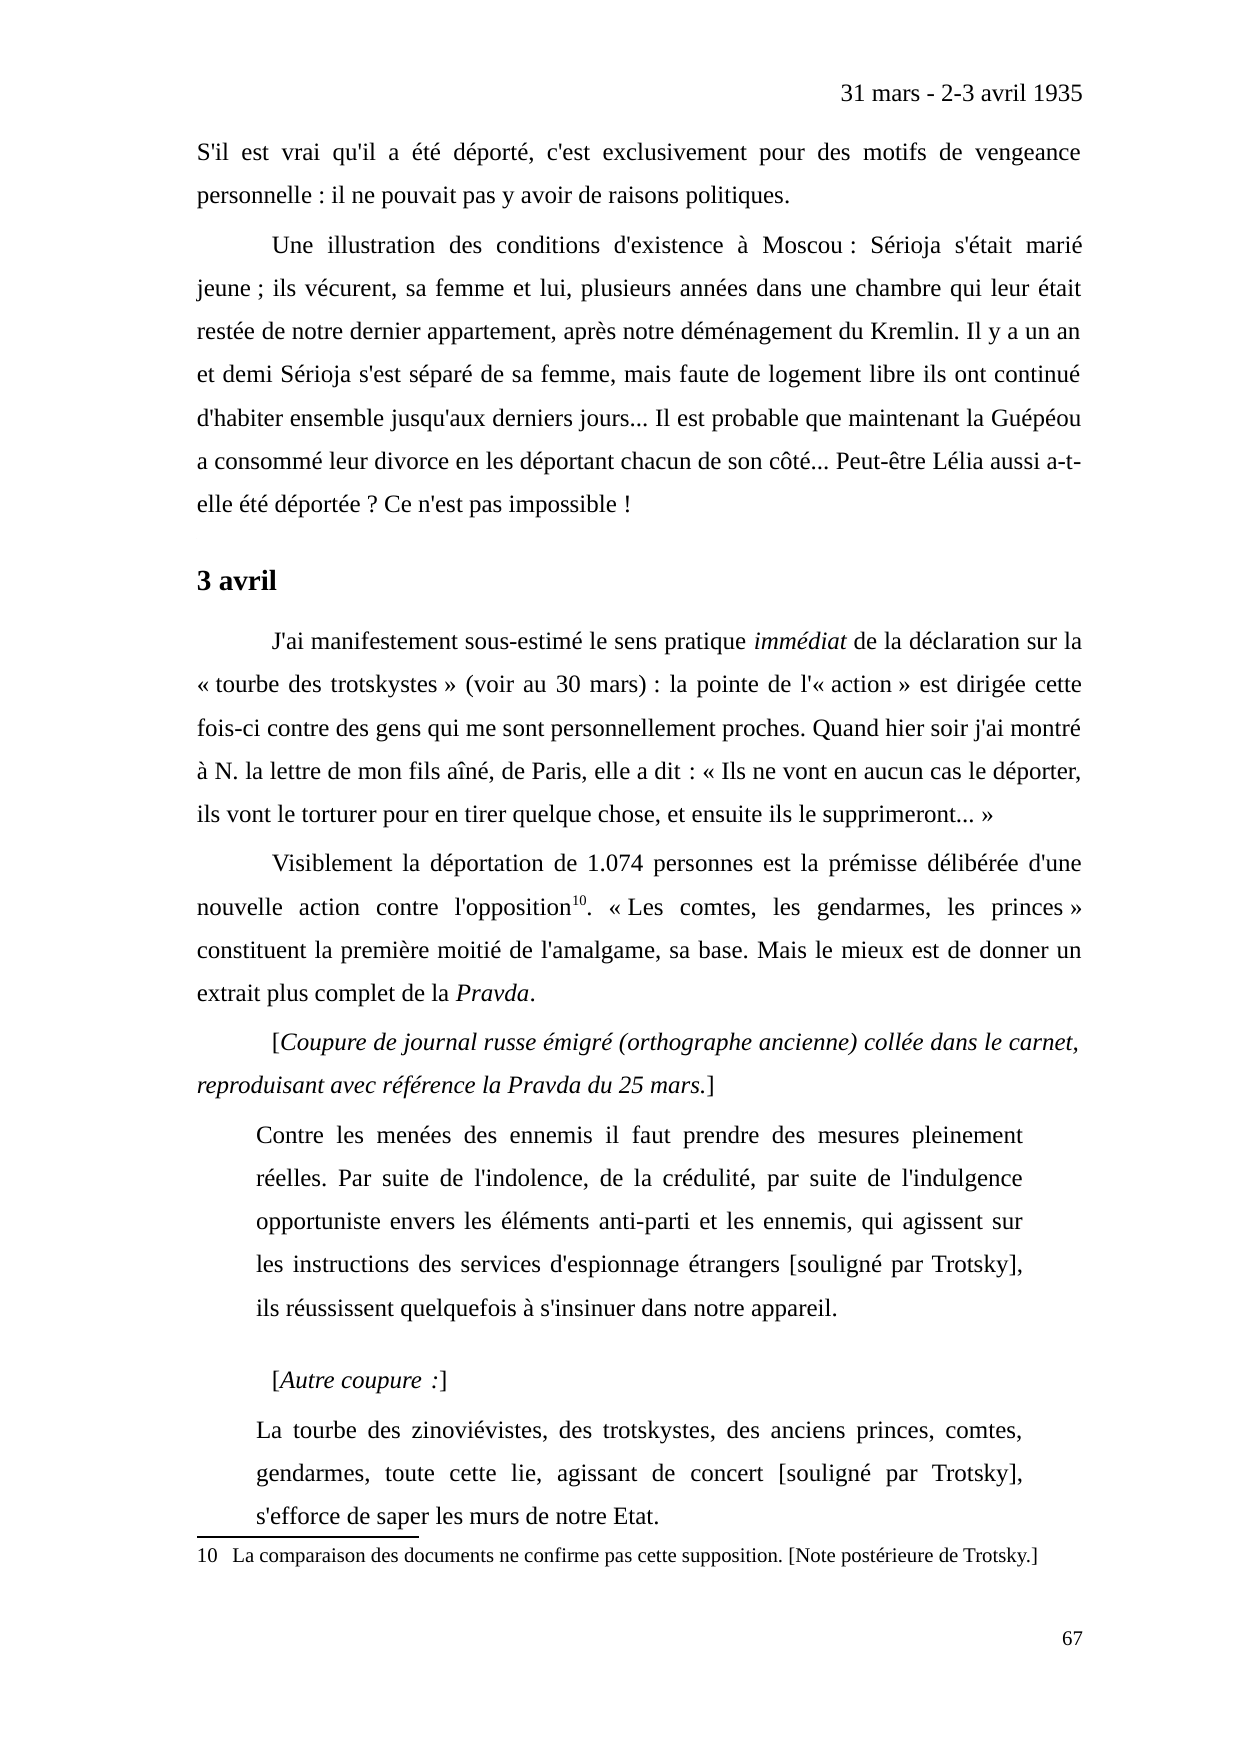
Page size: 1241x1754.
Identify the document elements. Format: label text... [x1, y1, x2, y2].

text [Coupure de journal russe émigré (orthographe ancienne) collée dans le carnet, reproduisant avec référence la Pravda du 25 mars.] [197, 1027, 1082, 1099]
text Contre les menées des ennemis il faut prendre des mesures pleinement réelles. Par suite de l'indolence, de la crédulité, par suite de l'indulgence opportuniste envers les éléments anti-parti et les ennemis, qui agissent sur les instructions des services d'espionnage étrangers [souligné par Trotsky], ils réussissent quelquefois à s'insinuer dans notre appareil. [256, 1120, 1023, 1321]
subtitle 3 avril [197, 563, 1082, 597]
text La comparaison des documents ne confirme pas cette supposition. [Note postérieure de Trotsky.] [197, 1543, 1082, 1567]
text Une illustration des conditions d'existence à Moscou : Sérioja s'était marié jeune ; ils vécurent, sa femme et lui, plusieurs années dans une chambre qui leur était restée de notre dernier appartement, après notre déménagement du Kremlin. Il y a un an et demi Sérioja s'est séparé de sa femme, mais faute de logement libre ils ont continué d'habiter ensemble jusqu'aux derniers jours... Il est probable que maintenant la Guépéou a consommé leur divorce en les déportant chacun de son côté... Peut-être Lélia aussi a-t-elle été déportée ? Ce n'est pas impossible ! [197, 230, 1082, 518]
text J'ai manifestement sous-estimé le sens pratique immédiat de la déclaration sur la « tourbe des trotskystes » (voir au 30 mars) : la pointe de l'« action » est dirigée cette fois-ci contre des gens qui me sont personnellement proches. Quand hier soir j'ai montré à N. la lettre de mon fils aîné, de Paris, elle a dit : « Ils ne vont en aucun cas le déporter, ils vont le torturer pour en tirer quelque chose, et ensuite ils le supprimeront... » [197, 626, 1082, 828]
text Visiblement la déportation de 1.074 personnes est la prémisse délibérée d'une nouvelle action contre l'opposition. « Les comtes, les gendarmes, les princes » constituent la première moitié de l'amalgame, sa base. Mais le mieux est de donner un extrait plus complet de la Pravda. [197, 848, 1082, 1007]
text S'il est vrai qu'il a été déporté, c'est exclusivement pour des motifs de vengeance personnelle : il ne pouvait pas y avoir de raisons politiques. [197, 137, 1082, 209]
text [Autre coupure :] [197, 1365, 1082, 1394]
text La tourbe des zinoviévistes, des trotskystes, des anciens princes, comtes, gendarmes, toute cette lie, agissant de concert [souligné par Trotsky], s'efforce de saper les murs de notre Etat. [256, 1415, 1023, 1530]
